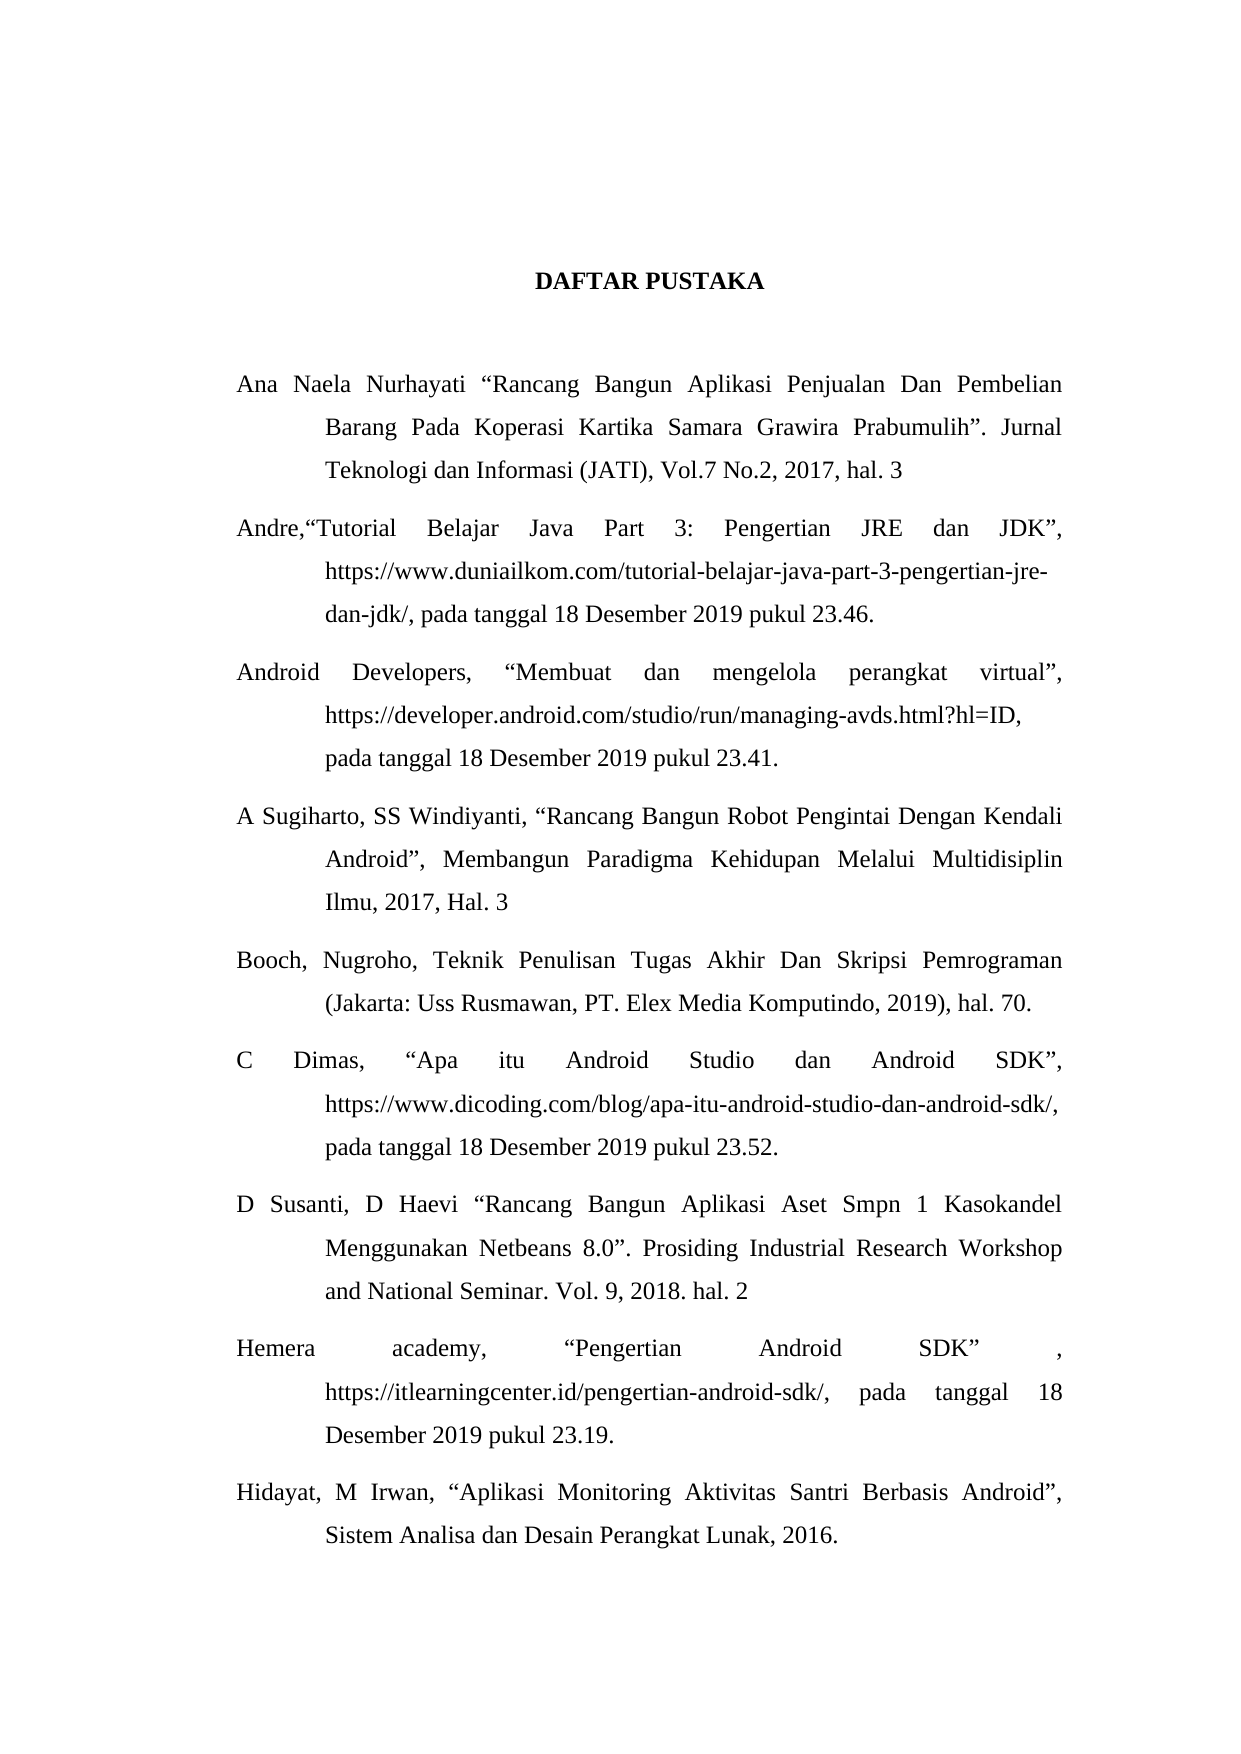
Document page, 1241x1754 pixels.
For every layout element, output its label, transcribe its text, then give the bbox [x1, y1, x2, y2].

text D Susanti, D Haevi “Rancang Bangun Aplikasi Aset Smpn 1 Kasokandel Menggunakan Netbeans 8.0”. Prosiding Industrial Research Workshop and National Seminar. Vol. 9, 2018. hal. 2 [236, 1189, 1063, 1304]
text Android Developers, “Membuat dan mengelola perangkat virtual”, https://developer.android.com/studio/run/managing-avds.html?hl=ID, pada tanggal 18 Desember 2019 pukul 23.41. [236, 657, 1063, 772]
subtitle DAFTAR PUSTAKA [236, 266, 1063, 294]
text A Sugiharto, SS Windiyanti, “Rancang Bangun Robot Pengintai Dengan Kendali Android”, Membangun Paradigma Kehidupan Melalui Multidisiplin Ilmu, 2017, Hal. 3 [236, 801, 1063, 916]
text Hidayat, M Irwan, “Aplikasi Monitoring Aktivitas Santri Berbasis Android”, Sistem Analisa dan Desain Perangkat Lunak, 2016. [236, 1477, 1063, 1549]
text Hemera academy, “Pengertian Android SDK” , https://itlearningcenter.id/pengertian-android-sdk/, pada tanggal 18 Desember 2019 pukul 23.19. [236, 1333, 1063, 1448]
text Ana Naela Nurhayati “Rancang Bangun Aplikasi Penjualan Dan Pembelian Barang Pada Koperasi Kartika Samara Grawira Prabumulih”. Jurnal Teknologi dan Informasi (JATI), Vol.7 No.2, 2017, hal. 3 [236, 369, 1063, 484]
text C Dimas, “Apa itu Android Studio dan Android SDK”, https://www.dicoding.com/blog/apa-itu-android-studio-dan-android-sdk/, pada tanggal 18 Desember 2019 pukul 23.52. [236, 1046, 1063, 1161]
text Andre,“Tutorial Belajar Java Part 3: Pengertian JRE dan JDK”, https://www.duniailkom.com/tutorial-belajar-java-part-3-pengertian-jre-dan-jdk/, pada tanggal 18 Desember 2019 pukul 23.46. [236, 513, 1063, 628]
text Booch, Nugroho, Teknik Penulisan Tugas Akhir Dan Skripsi Pemrograman (Jakarta: Uss Rusmawan, PT. Elex Media Komputindo, 2019), hal. 70. [236, 945, 1063, 1017]
